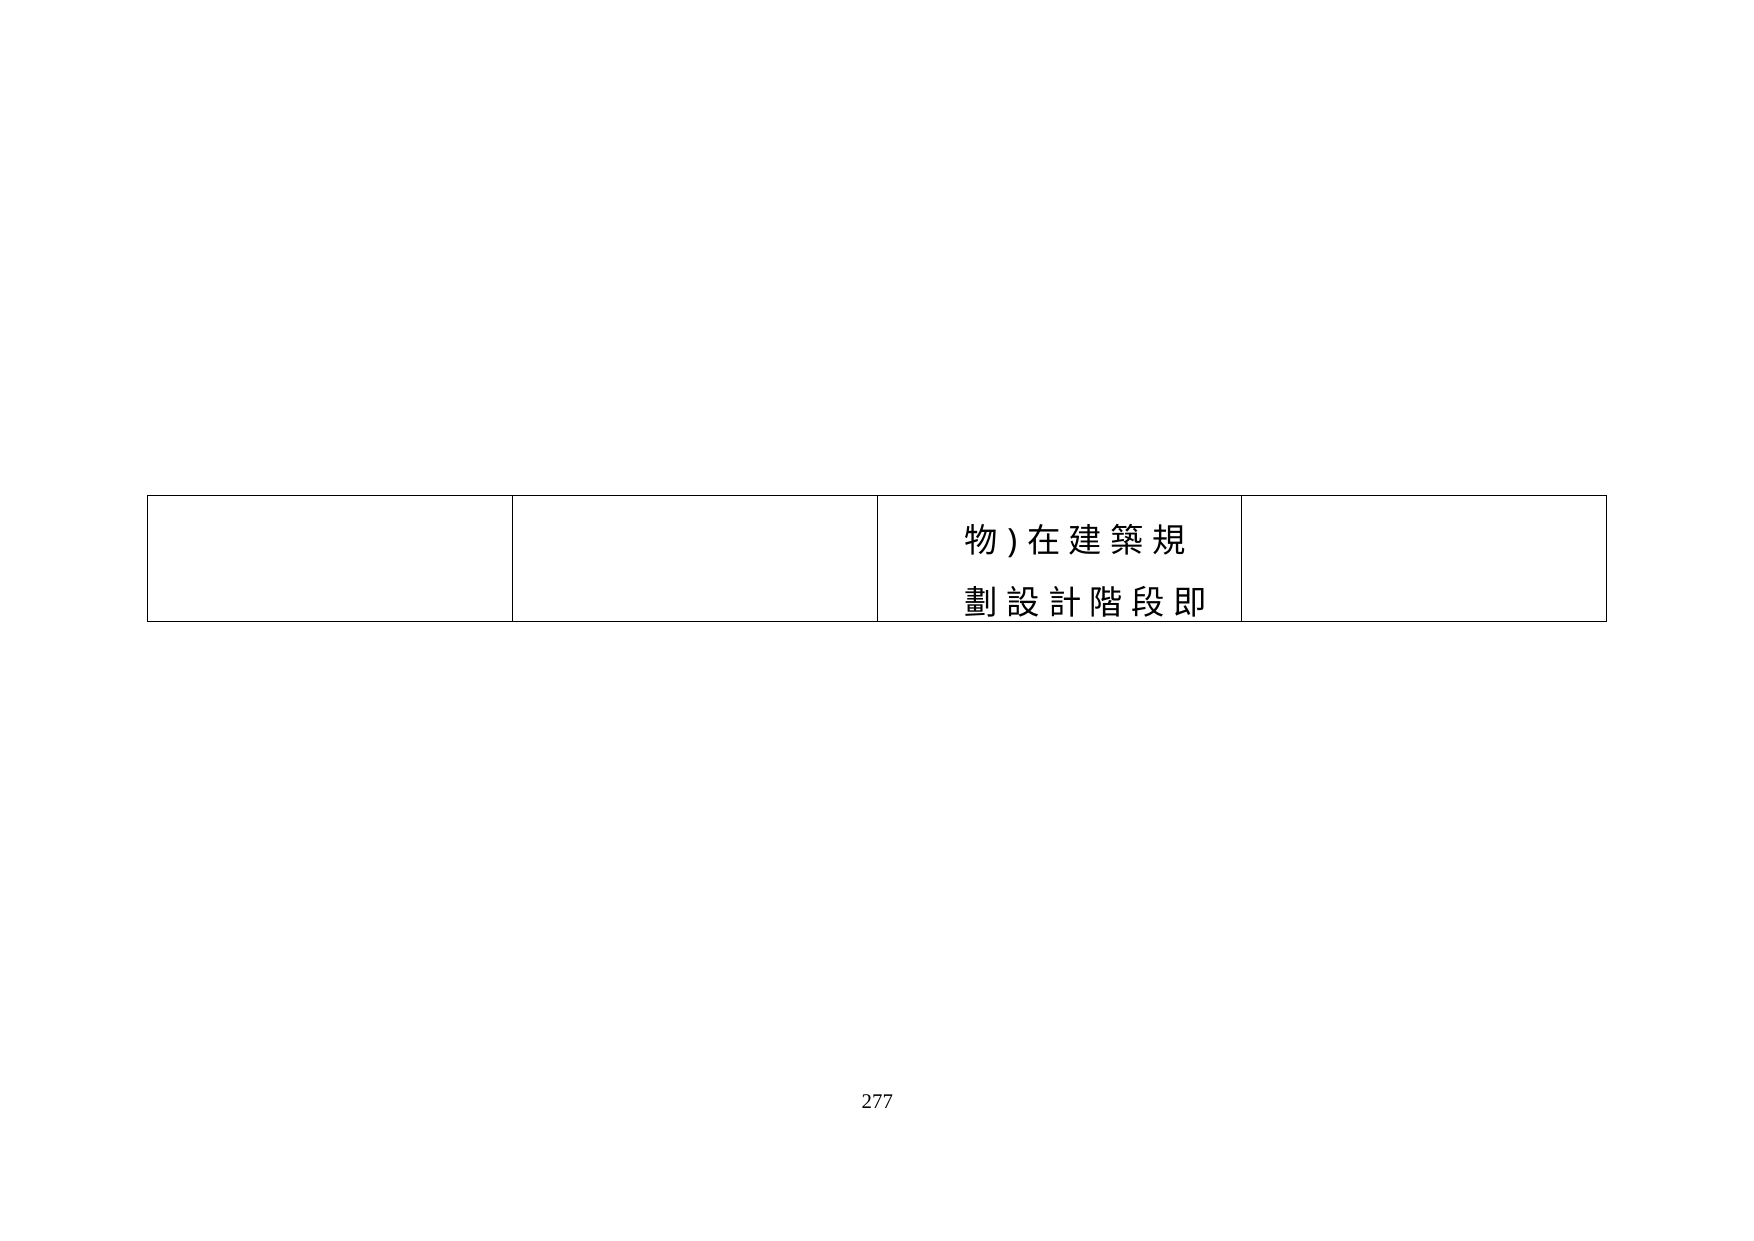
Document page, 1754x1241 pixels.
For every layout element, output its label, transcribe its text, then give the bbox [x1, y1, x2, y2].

table_cell [148, 496, 512, 621]
table_cell [1242, 496, 1606, 621]
table_cell [513, 496, 877, 621]
table_cell 物)在建築規劃設計階段即 [878, 496, 1241, 621]
